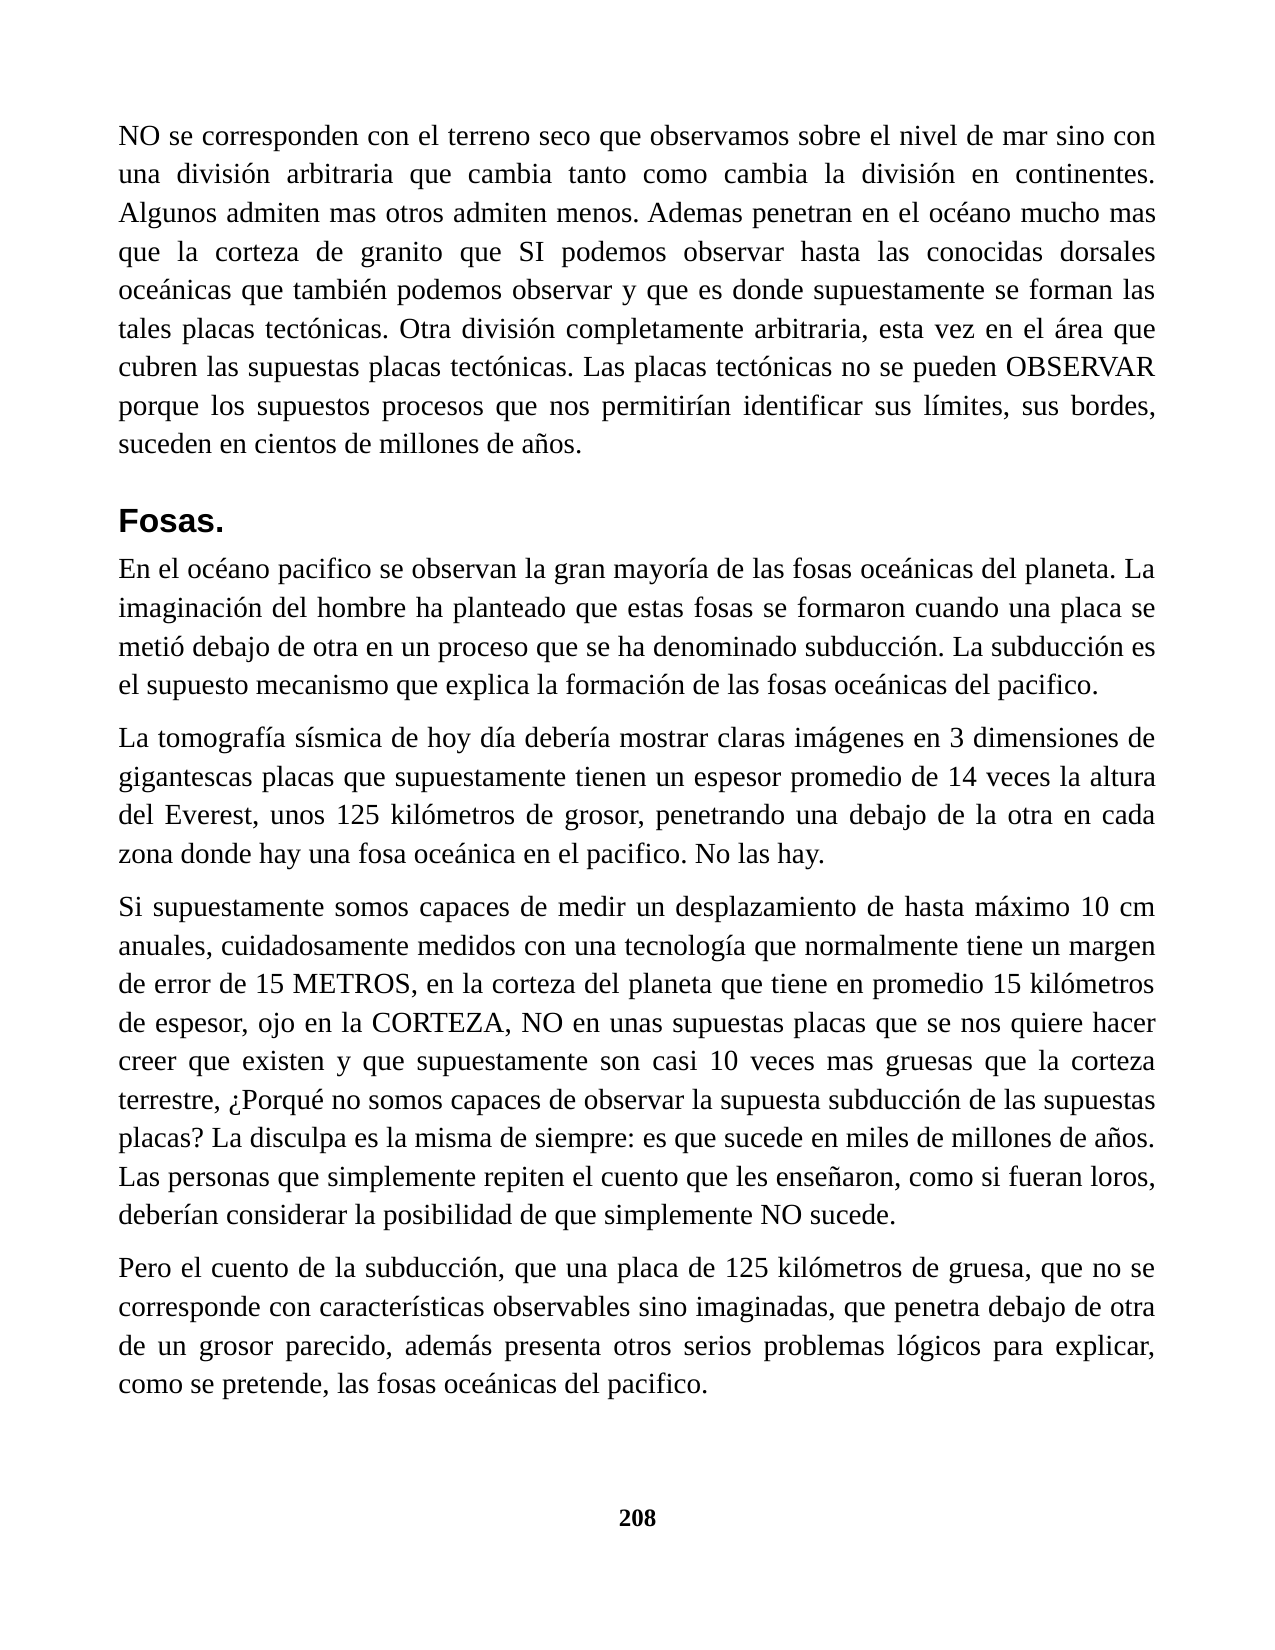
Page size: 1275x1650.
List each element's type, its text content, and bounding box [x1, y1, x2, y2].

text Pero el cuento de la subducción, que una placa de 125 kilómetros de gruesa, que no se corresponde con características observables sino imaginadas, que penetra debajo de otra de un grosor parecido, además presenta otros serios problemas lógicos para explicar, como se pretende, las fosas oceánicas del pacifico. [118, 1251, 1157, 1400]
text En el océano pacifico se observan la gran mayoría de las fosas oceánicas del planeta. La imaginación del hombre ha planteado que estas fosas se formaron cuando una placa se metió debajo de otra en un proceso que se ha denominado subducción. La subducción es el supuesto mecanismo que explica la formación de las fosas oceánicas del pacifico. [118, 552, 1157, 701]
text Si supuestamente somos capaces de medir un desplazamiento de hasta máximo 10 cm anuales, cuidadosamente medidos con una tecnología que normalmente tiene un margen de error de 15 METROS, en la corteza del planeta que tiene en promedio 15 kilómetros de espesor, ojo en la CORTEZA, NO en unas supuestas placas que se nos quiere hacer creer que existen y que supuestamente son casi 10 veces mas gruesas que la corteza terrestre, ¿Porqué no somos capaces de observar la supuesta subducción de las supuestas placas? La disculpa es la misma de siempre: es que sucede en miles de millones de años. Las personas que simplemente repiten el cuento que les enseñaron, como si fueran loros, deberían considerar la posibilidad de que simplemente NO sucede. [118, 889, 1157, 1231]
text La tomografía sísmica de hoy día debería mostrar claras imágenes en 3 dimensiones de gigantescas placas que supuestamente tienen un espesor promedio de 14 veces la altura del Everest, unos 125 kilómetros de grosor, penetrando una debajo de la otra en cada zona donde hay una fosa oceánica en el pacifico. No las hay. [118, 720, 1157, 869]
subtitle Fosas. [118, 500, 1157, 539]
text NO se corresponden con el terreno seco que observamos sobre el nivel de mar sino con una división arbitraria que cambia tanto como cambia la división en continentes. Algunos admiten mas otros admiten menos. Ademas penetran en el océano mucho mas que la corteza de granito que SI podemos observar hasta las conocidas dorsales oceánicas que también podemos observar y que es donde supuestamente se forman las tales placas tectónicas. Otra división completamente arbitraria, esta vez en el área que cubren las supuestas placas tectónicas. Las placas tectónicas no se pueden OBSERVAR porque los supuestos procesos que nos permitirían identificar sus límites, sus bordes, suceden en cientos de millones de años. [118, 118, 1157, 460]
